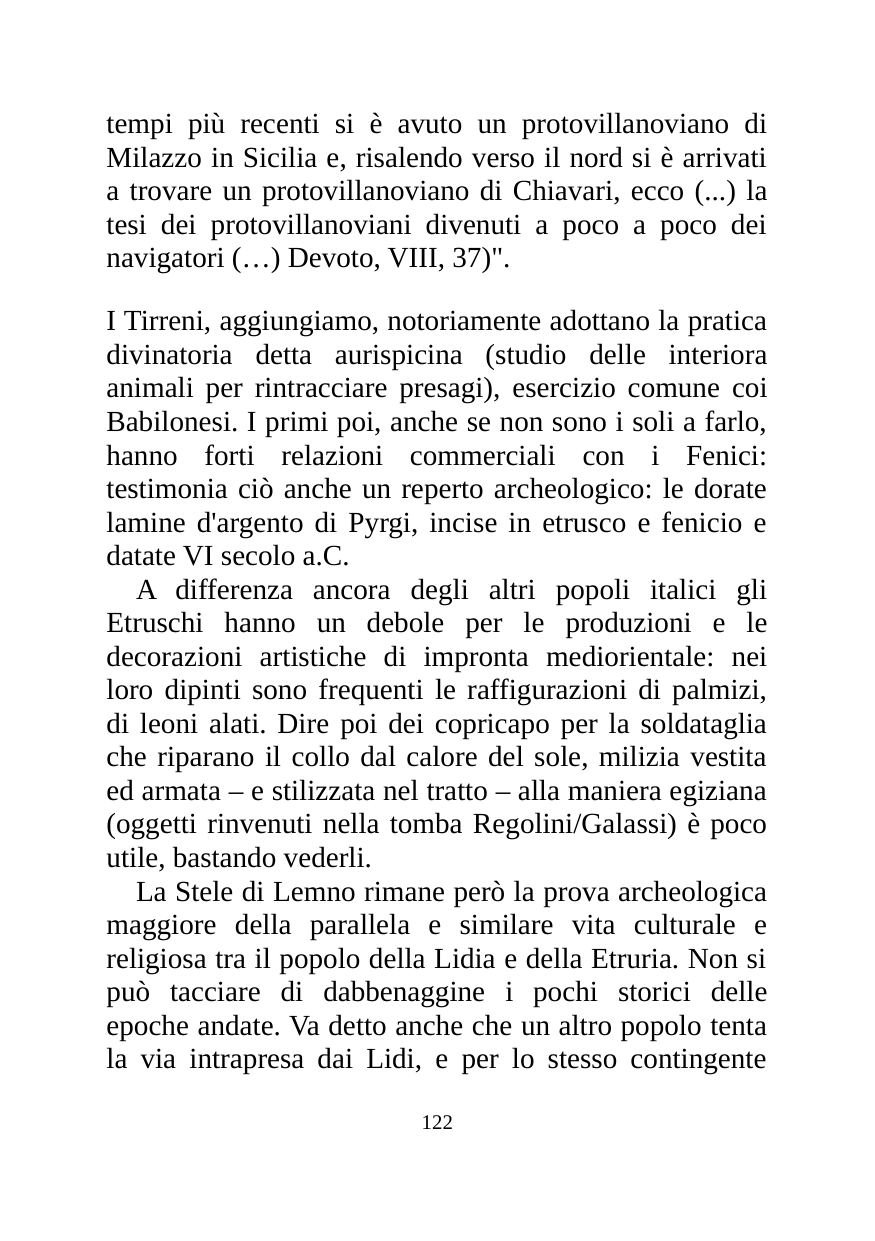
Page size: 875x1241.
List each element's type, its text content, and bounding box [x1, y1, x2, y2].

text A differenza ancora degli altri popoli italici gli Etruschi hanno un debole per le produzioni e le decorazioni artistiche di impronta mediorientale: nei loro dipinti sono frequenti le raffigurazioni di palmizi, di leoni alati. Dire poi dei copricapo per la soldataglia che riparano il collo dal calore del sole, milizia vestita ed armata – e stilizzata nel tratto – alla maniera egiziana (oggetti rinvenuti nella tomba Regolini/Galassi) è poco utile, bastando vederli. [106, 572, 768, 874]
text tempi più recenti si è avuto un protovillanoviano di Milazzo in Sicilia e, risalendo verso il nord si è arrivati a trovare un protovillanoviano di Chiavari, ecco (...) la tesi dei protovillanoviani divenuti a poco a poco dei navigatori (…) Devoto, VIII, 37)". [106, 106, 768, 274]
text La Stele di Lemno rimane però la prova archeologica maggiore della parallela e similare vita culturale e religiosa tra il popolo della Lidia e della Etruria. Non si può tacciare di dabbenaggine i pochi storici delle epoche andate. Va detto anche che un altro popolo tenta la via intrapresa dai Lidi, e per lo stesso contingente [106, 874, 768, 1075]
text I Tirreni, aggiungiamo, notoriamente adottano la pratica divinatoria detta aurispicina (studio delle interiora animali per rintracciare presagi), esercizio comune coi Babilonesi. I primi poi, anche se non sono i soli a farlo, hanno forti relazioni commerciali con i Fenici: testimonia ciò anche un reperto archeologico: le dorate lamine d'argento di Pyrgi, incise in etrusco e fenicio e datate VI secolo a.C. [106, 303, 768, 572]
